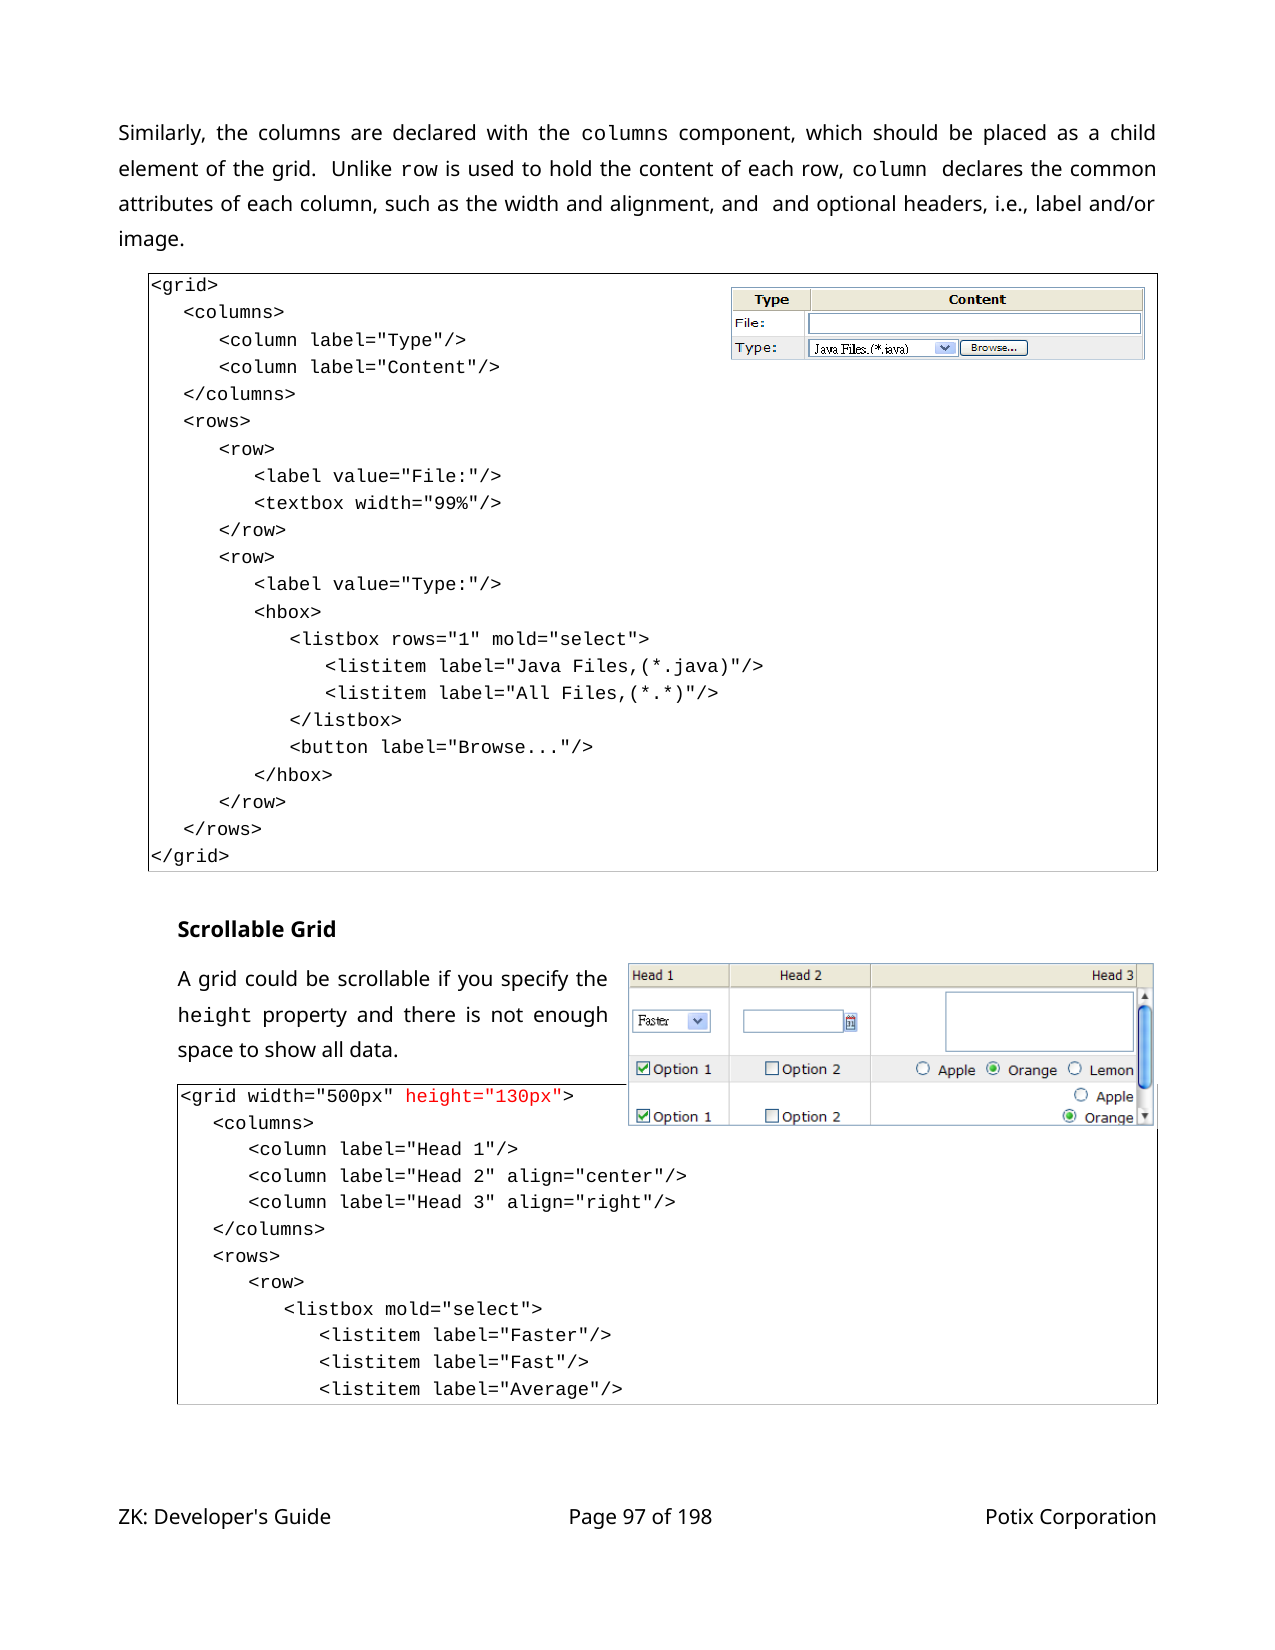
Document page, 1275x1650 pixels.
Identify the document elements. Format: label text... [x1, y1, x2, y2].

text </row> [149, 518, 1157, 542]
text <listitem label="All Files,(*.*)"/> [149, 681, 1157, 705]
text </columns> [149, 382, 1157, 406]
picture [731, 285, 1148, 360]
text Similarly, the columns are declared with the columns component, which should be placed as a child element of the grid. Unlike row is used to hold the content of each row, column declares the common attributes of each column, such as the width and alignment, and and optional headers, i.e., label and/or image. [118, 118, 1157, 253]
text <textbox width="99%"/> [149, 491, 1157, 515]
text <label value="Type:"/> [149, 572, 1157, 597]
text <hbox> [149, 599, 1157, 624]
text </listbox> [149, 708, 1157, 732]
text <label value="File:"/> [149, 463, 1157, 488]
text <listitem label="Java Files,(*.java)"/> [149, 654, 1157, 678]
text [1148, 300, 1157, 325]
text <button label="Browse..."/> [149, 735, 1157, 760]
text <column label="Content"/> [149, 355, 1157, 379]
text <listbox rows="1" mold="select"> [149, 627, 1157, 651]
text </grid> [149, 844, 1157, 871]
text <row> [149, 545, 1157, 569]
text <columns> [149, 300, 731, 325]
text <column label="Type"/> [149, 328, 731, 352]
text <grid width="500px" height="130px"> <columns> <column label="Head 1"/> <column label="Head 2" align="center"/> <column label="Head 3" align="right"/> </columns> <rows> <row> <listbox mold="select"> <listitem label="Faster"/> <listitem label="Fast"/> <listitem label="Average"/> [178, 1085, 1157, 1404]
text </hbox> [149, 763, 1157, 787]
text A grid could be scrollable if you specify the height property and there is not enough space to show all data. [177, 964, 626, 1063]
text <rows> [149, 409, 1157, 433]
text <row> [149, 436, 1157, 461]
text <grid> [149, 274, 1157, 297]
subtitle Scrollable Grid [177, 914, 1157, 944]
picture [626, 961, 1158, 1129]
text </rows> [149, 817, 1157, 841]
text </row> [149, 790, 1157, 814]
